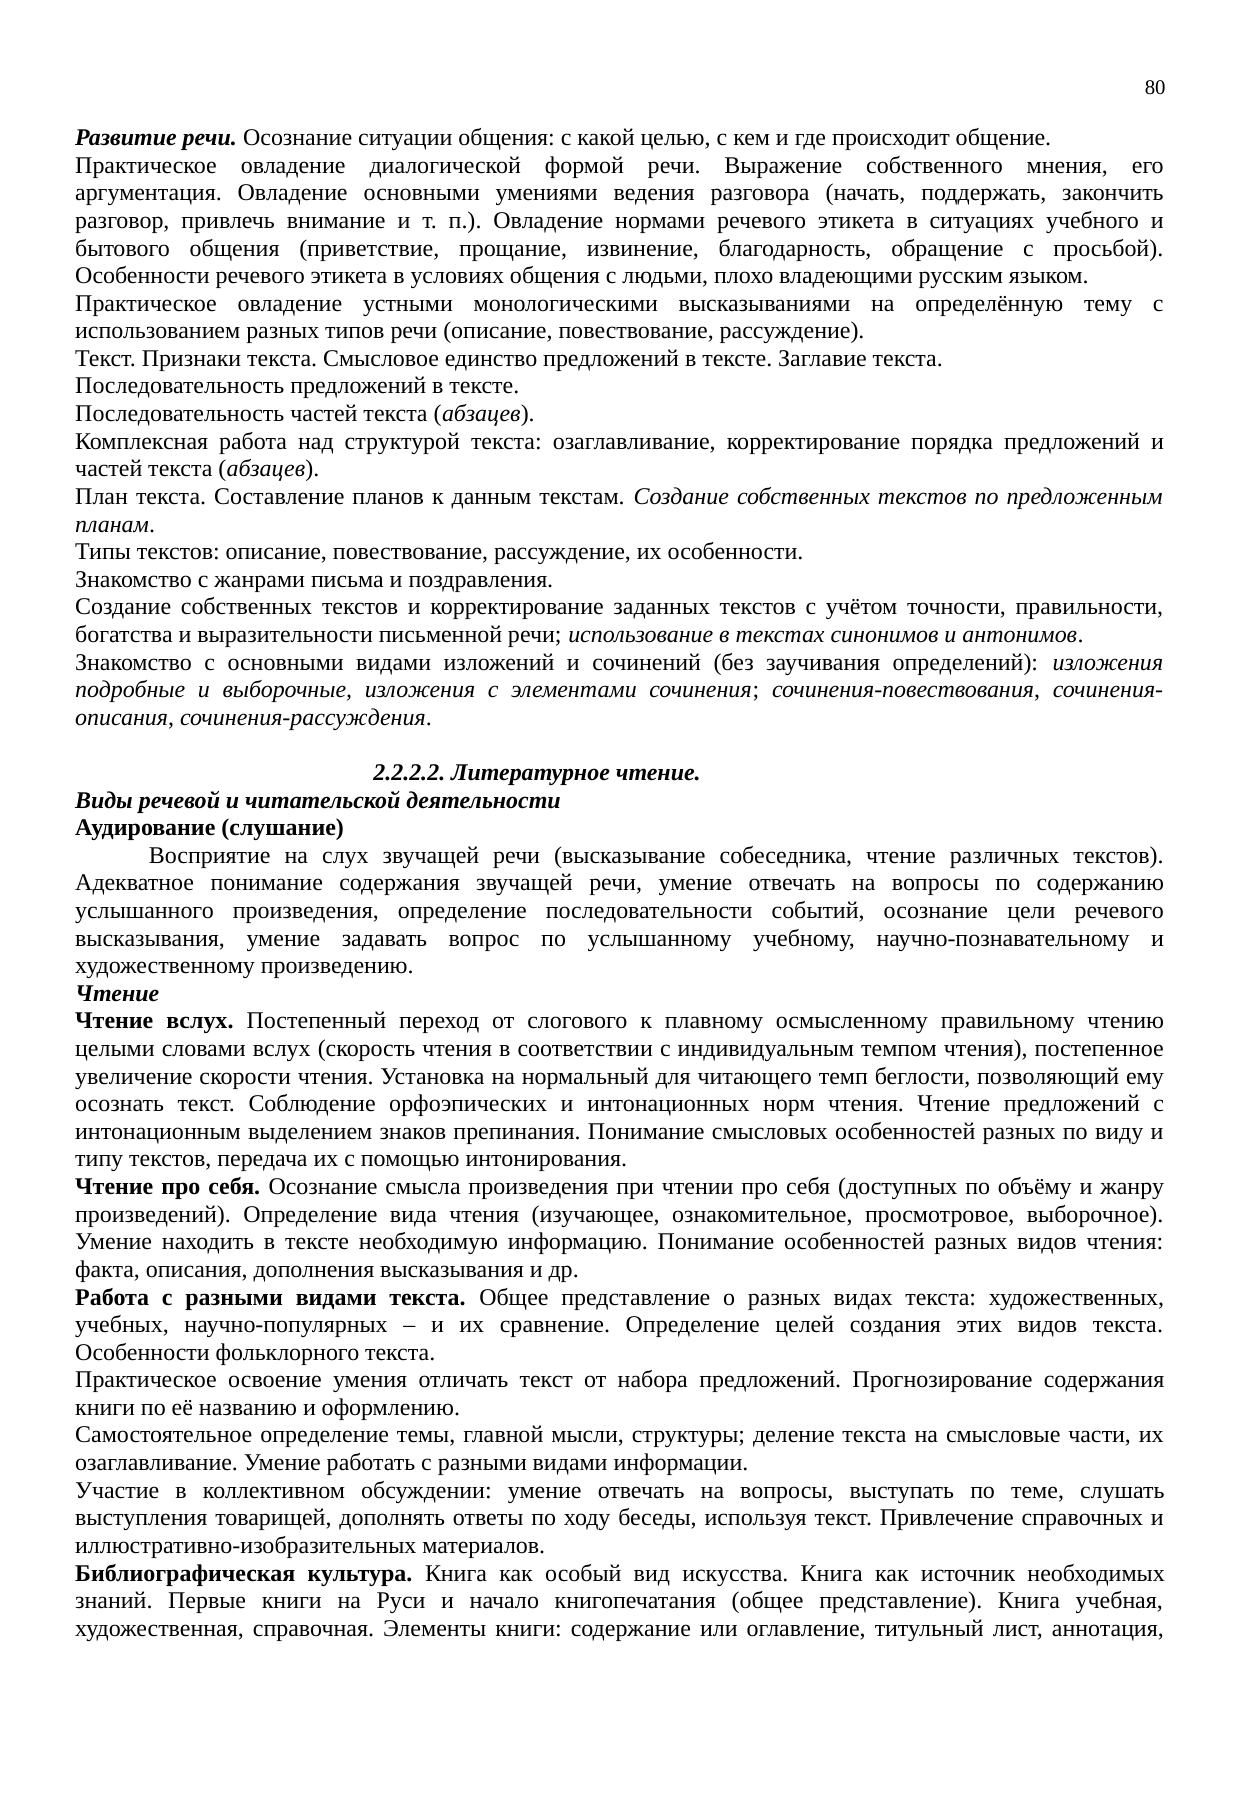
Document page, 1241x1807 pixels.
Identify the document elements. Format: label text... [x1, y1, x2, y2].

text Практическое овладение диалогической формой речи. Выражение собственного мнения, его аргументация. Овладение основными умениями ведения разговора (начать, поддержать, закончить разговор, привлечь внимание и т. п.). Овладение нормами речевого этикета в ситуациях учебного и бытового общения (приветствие, прощание, извинение, благодарность, обращение с просьбой). Особенности речевого этикета в условиях общения с людьми, плохо владеющими русским языком. [75, 151, 1165, 289]
text Библиографическая культура. Книга как особый вид искусства. Книга как источник необходимых знаний. Первые книги на Руси и начало книгопечатания (общее представление). Книга учебная, художественная, справочная. Элементы книги: содержание или оглавление, титульный лист, аннотация, [75, 1558, 1165, 1641]
text Практическое освоение умения отличать текст от набора предложений. Прогнозирование содержания книги по её названию и оформлению. [75, 1365, 1165, 1421]
text Чтение вслух. Постепенный переход от слогового к плавному осмысленному правильному чтению целыми словами вслух (скорость чтения в соответствии с индивидуальным темпом чтения), постепенное увеличение скорости чтения. Установка на нормальный для читающего темп беглости, позволяющий ему осознать текст. Соблюдение орфоэпических и интонационных норм чтения. Чтение предложений с интонационным выделением знаков препинания. Понимание смысловых особенностей разных по виду и типу текстов, передача их с помощью интонирования. [75, 1006, 1165, 1172]
text План текста. Составление планов к данным текстам. Создание собственных текстов по предложенным планам. [75, 482, 1165, 537]
text Аудирование (слушание) [75, 813, 1165, 841]
text 2.2.2.2. Литературное чтение. [75, 758, 1165, 786]
text Типы текстов: описание, повествование, рассуждение, их особенности. [75, 537, 1165, 565]
text Создание собственных текстов и корректирование заданных текстов с учётом точности, правильности, богатства и выразительности письменной речи; использование в текстах синонимов и антонимов. [75, 592, 1165, 648]
text Знакомство с жанрами письма и поздравления. [75, 565, 1165, 592]
text Последовательность предложений в тексте. [75, 372, 1165, 399]
text Чтение про себя. Осознание смысла произведения при чтении про себя (доступных по объёму и жанру произведений). Определение вида чтения (изучающее, ознакомительное, просмотровое, выборочное). Умение находить в тексте необходимую информацию. Понимание особенностей разных видов чтения: факта, описания, дополнения высказывания и др. [75, 1172, 1165, 1282]
text Последовательность частей текста (абзацев). [75, 399, 1165, 427]
text Виды речевой и читательской деятельности [75, 786, 1165, 813]
text Работа с разными видами текста. Общее представление о разных видах текста: художественных, учебных, научно-популярных – и их сравнение. Определение целей создания этих видов текста. Особенности фольклорного текста. [75, 1282, 1165, 1365]
text Знакомство с основными видами изложений и сочинений (без заучивания определений): изложения подробные и выборочные, изложения с элементами сочинения; сочинения-повествования, сочинения-описания, сочинения-рассуждения. [75, 648, 1165, 730]
text Практическое овладение устными монологическими высказываниями на определённую тему с использованием разных типов речи (описание, повествование, рассуждение). [75, 289, 1165, 344]
text Чтение [75, 979, 1165, 1006]
text Развитие речи. Осознание ситуации общения: с какой целью, с кем и где происходит общение. [75, 123, 1165, 151]
text Участие в коллективном обсуждении: умение отвечать на вопросы, выступать по теме, слушать выступления товарищей, дополнять ответы по ходу беседы, используя текст. Привлечение справочных и иллюстративно-изобразительных материалов. [75, 1476, 1165, 1558]
text Самостоятельное определение темы, главной мысли, структуры; деление текста на смысловые части, их озаглавливание. Умение работать с разными видами информации. [75, 1421, 1165, 1476]
text Текст. Признаки текста. Смысловое единство предложений в тексте. Заглавие текста. [75, 344, 1165, 372]
text Восприятие на слух звучащей речи (высказывание собеседника, чтение различных текстов). Адекватное понимание содержания звучащей речи, умение отвечать на вопросы по содержанию услышанного произведения, определение последовательности событий, осознание цели речевого высказывания, умение задавать вопрос по услышанному учебному, научно-познавательному и художественному произведению. [75, 841, 1165, 979]
text Комплексная работа над структурой текста: озаглавливание, корректирование порядка предложений и частей текста (абзацев). [75, 427, 1165, 482]
